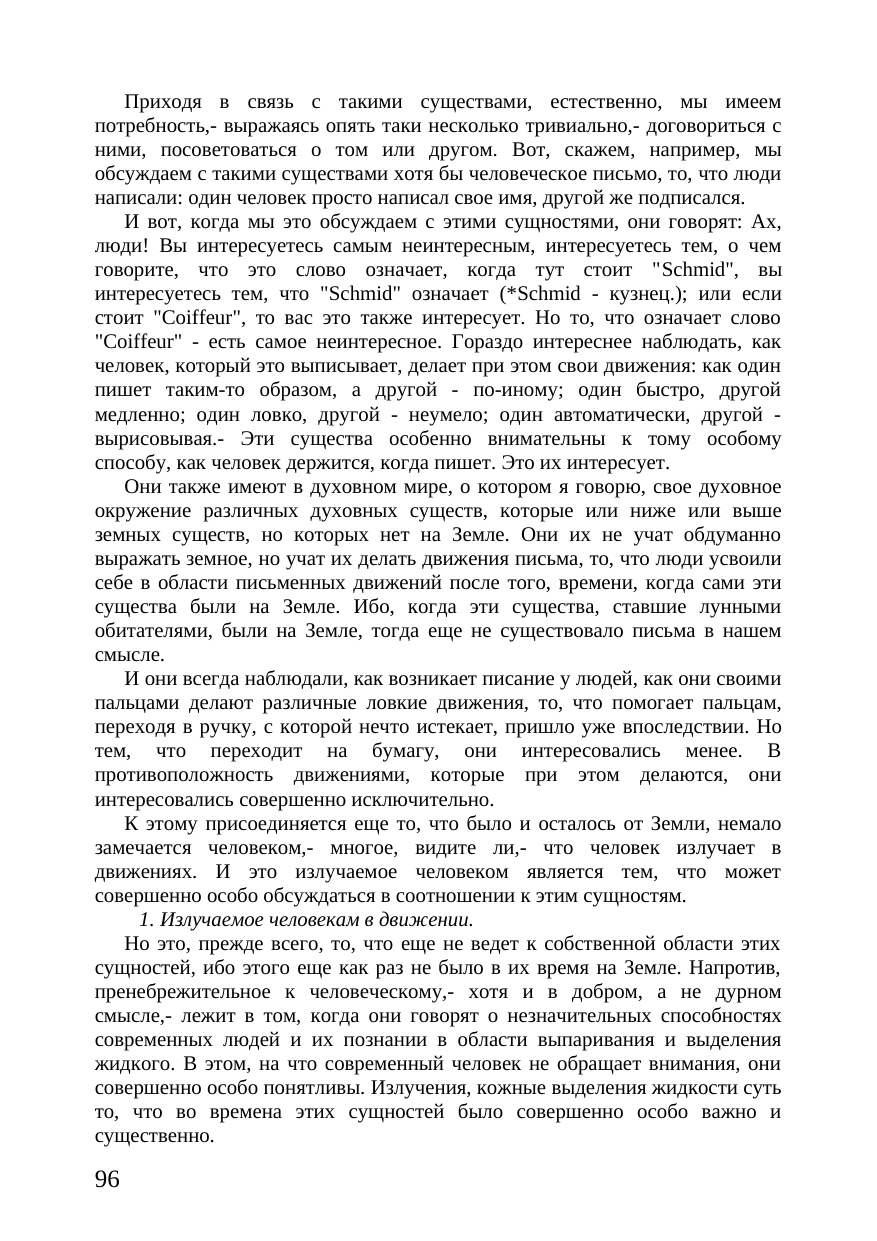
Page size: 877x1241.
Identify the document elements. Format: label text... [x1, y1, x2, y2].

text Но это, прежде всего, то, что еще не ведет к собственной области этих сущностей, ибо этого еще как раз не было в их время на Земле. Напротив, пренебрежительное к человеческому,- хотя и в добром, а не дурном смысле,- лежит в том, когда они говорят о незначительных способностях современных людей и их познании в области выпаривания и выделения жидкого. В этом, на что современный человек не обращает внимания, они совершенно особо понятливы. Излучения, кожные выделения жидкости суть то, что во времена этих сущностей было совершенно особо важно и существенно. [94, 931, 782, 1147]
text Приходя в связь с такими существами, естественно, мы имеем потребность,- выражаясь опять таки несколько тривиально,- договориться с ними, посоветоваться о том или другом. Вот, скажем, например, мы обсуждаем с такими существами хотя бы человеческое письмо, то, что люди написали: один человек просто написал свое имя, другой же подписался. [94, 89, 782, 209]
text И они всегда наблюдали, как возникает писание у людей, как они своими пальцами делают различные ловкие движения, то, что помогает пальцам, переходя в ручку, с которой нечто истекает, пришло уже впоследствии. Но тем, что переходит на бумагу, они интересовались менее. В противоположность движениями, которые при этом делаются, они интересовались совершенно исключительно. [94, 666, 782, 811]
text Они также имеют в духовном мире, о котором я говорю, свое духовное окружение различных духовных существ, которые или ниже или выше земных существ, но которых нет на Земле. Они их не учат обдуманно выражать земное, но учат их делать движения письма, то, что люди усвоили себе в области письменных движений после того, времени, когда сами эти существа были на Земле. Ибо, когда эти существа, ставшие лунными обитателями, были на Земле, тогда еще не существовало письма в нашем смысле. [94, 474, 782, 666]
text И вот, когда мы это обсуждаем с этими сущностями, они говорят: Ах, люди! Вы интересуетесь самым неинтересным, интересуетесь тем, о чем говорите, что это слово означает, когда тут стоит "Schmid", вы интересуетесь тем, что "Schmid" означает (*Schmid - кузнец.); или если стоит "Coiffeur", то вас это также интересует. Но то, что означает слово "Coiffeur" - есть самое неинтересное. Гораздо интереснее наблюдать, как человек, который это выписывает, делает при этом свои движения: как один пишет таким-то образом, а другой - по-иному; один быстро, другой медленно; один ловко, другой - неумело; один автоматически, другой - вырисовывая.- Эти существа особенно внимательны к тому особому способу, как человек держится, когда пишет. Это их интересует. [94, 209, 782, 474]
text К этому присоединяется еще то, что было и осталось от Земли, немало замечается человеком,- многое, видите ли,- что человек излучает в движениях. И это излучаемое человеком является тем, что может совершенно особо обсуждаться в соотношении к этим сущностям. [94, 811, 782, 907]
text 1. Излучаемое человекам в движении. [94, 907, 782, 931]
